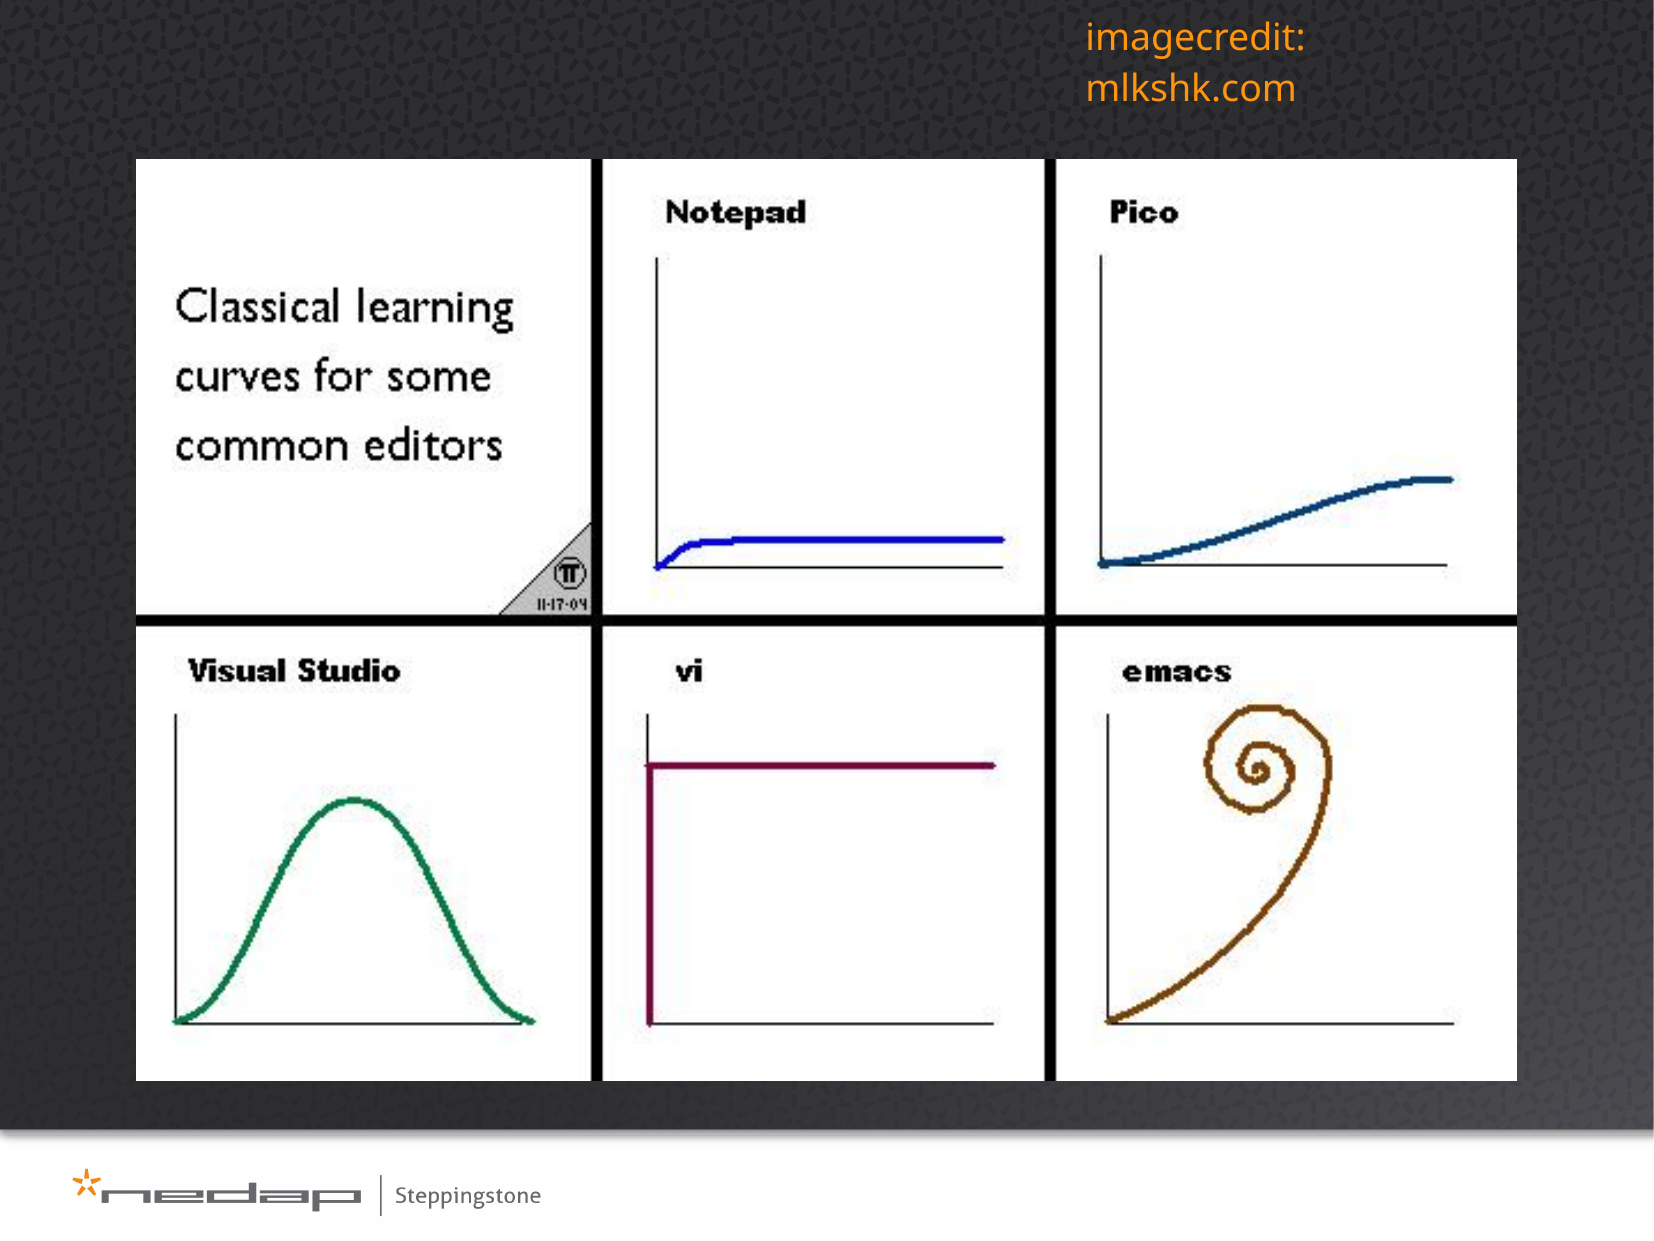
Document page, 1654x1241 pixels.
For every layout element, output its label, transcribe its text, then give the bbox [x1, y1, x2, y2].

picture [0, 0, 1654, 1241]
text_box imagecredit: mlkshk.com [1070, 3, 1532, 63]
